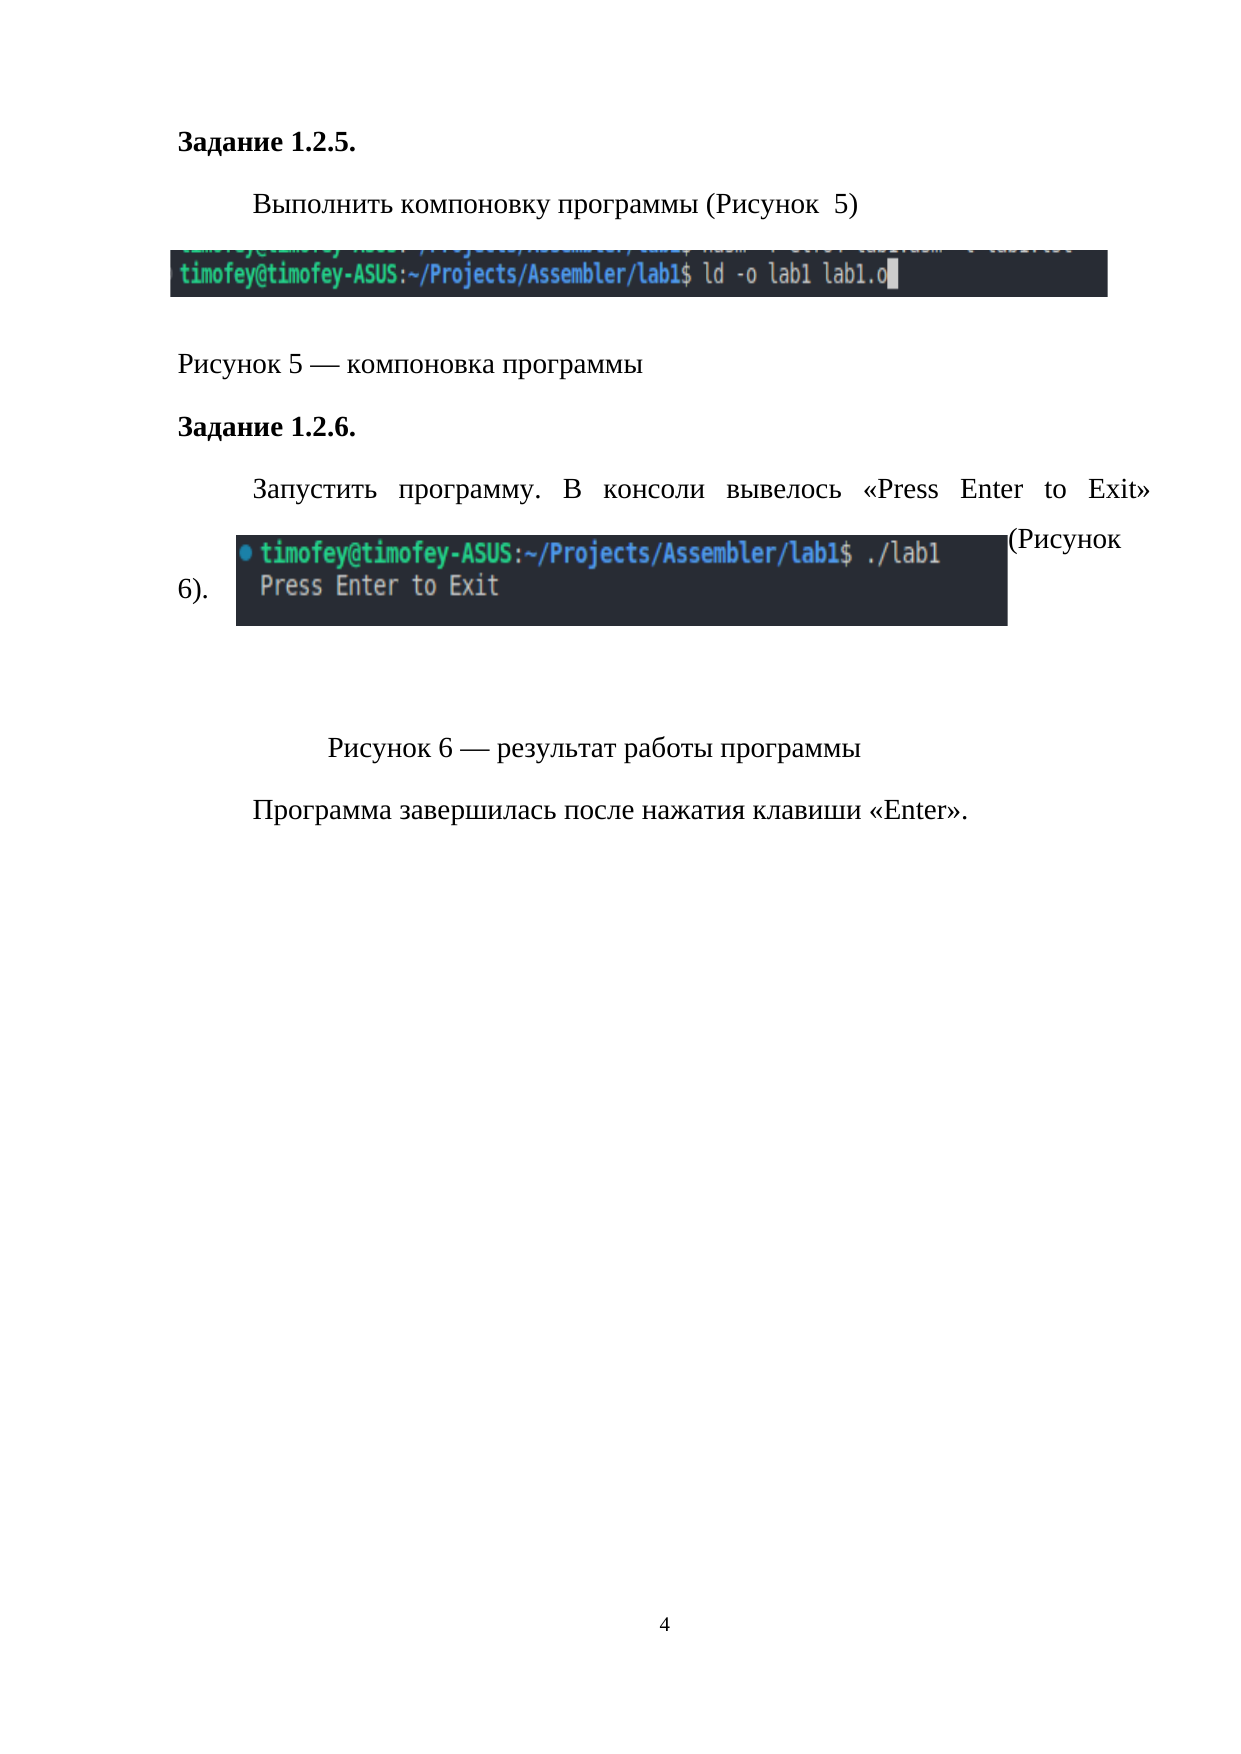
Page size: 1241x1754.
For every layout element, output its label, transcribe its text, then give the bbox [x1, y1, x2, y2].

picture [170, 250, 1108, 297]
text Задание 1.2.6. [177, 409, 1152, 442]
picture [236, 535, 1008, 626]
text Рисунок 6 — результат работы программы [177, 730, 1152, 763]
text Запустить программу. В консоли вывелось «Press Enter to Exit» (Рисунок 6). [177, 471, 1152, 535]
text Рисунок 5 — компоновка программы [177, 296, 1152, 380]
text Задание 1.2.5. [177, 124, 1152, 158]
text Выполнить компоновку программы (Рисунок 5) [177, 186, 1152, 220]
text Программа завершилась после нажатия клавиши «Enter». [177, 792, 1152, 825]
